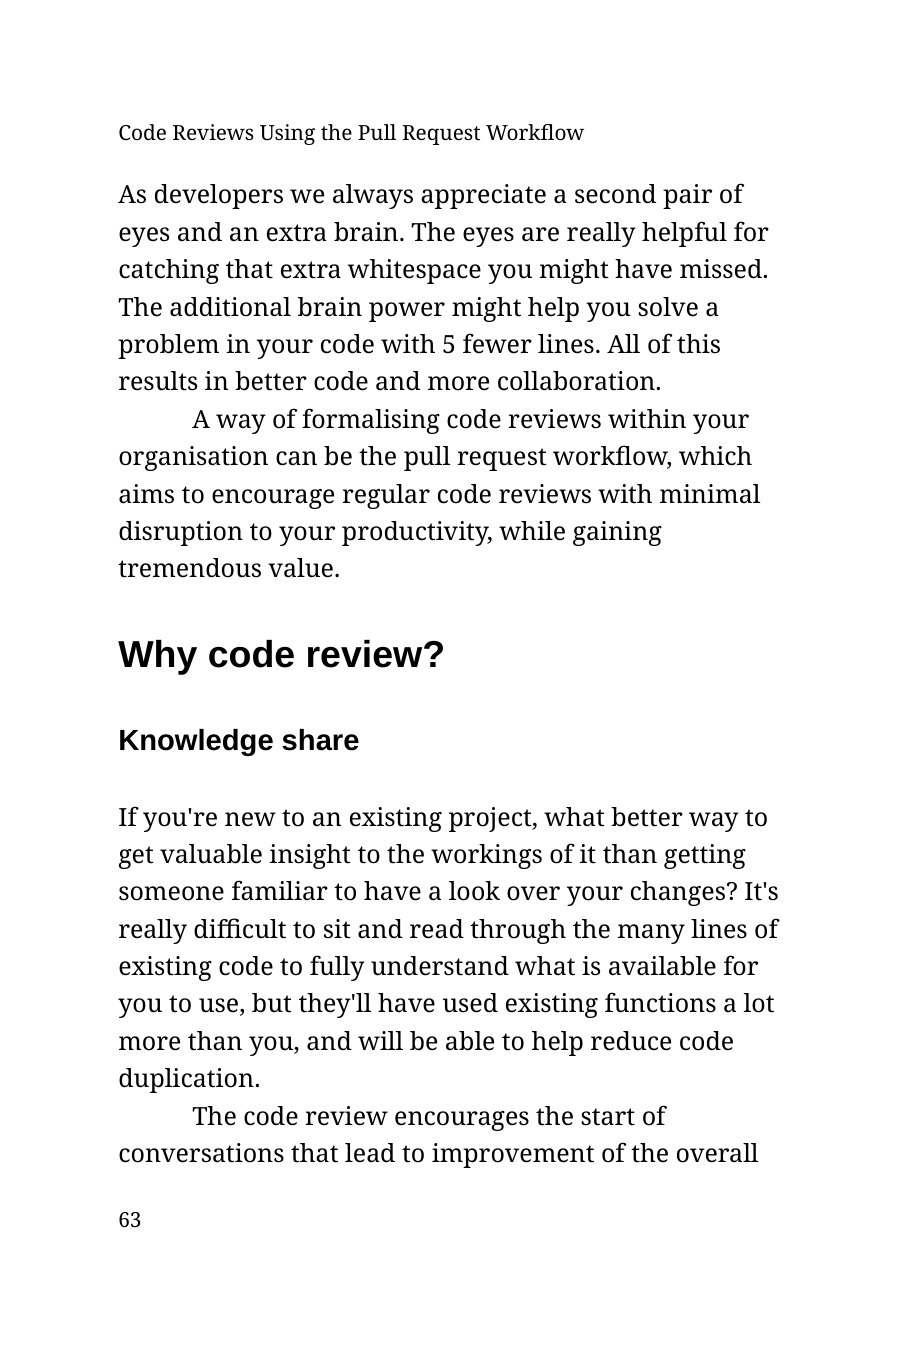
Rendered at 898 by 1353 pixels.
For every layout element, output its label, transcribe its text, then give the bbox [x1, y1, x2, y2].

text The code review encourages the start of conversations that lead to improvement of the overall [118, 1098, 779, 1170]
text If you're new to an existing project, what better way to get valuable insight to the workings of it than getting someone familiar to have a look over your changes? It's really difficult to sit and read through the many lines of existing code to fully understand what is available for you to use, but they'll have used existing functions a lot more than you, and will be able to help reduce code duplication. [118, 799, 779, 1095]
text As developers we always appreciate a second pair of eyes and an extra brain. The eyes are really helpful for catching that extra whitespace you might have missed. The additional brain power might help you solve a problem in your code with 5 fewer lines. All of this results in better code and more collaboration. [118, 177, 779, 398]
subtitle Knowledge share [118, 722, 779, 756]
text A way of formalising code reviews within your organisation can be the pull request workflow, which aims to encourage regular code reviews with minimal disruption to your productivity, while gaining tremendous value. [118, 401, 779, 585]
subtitle Why code review? [118, 632, 779, 675]
